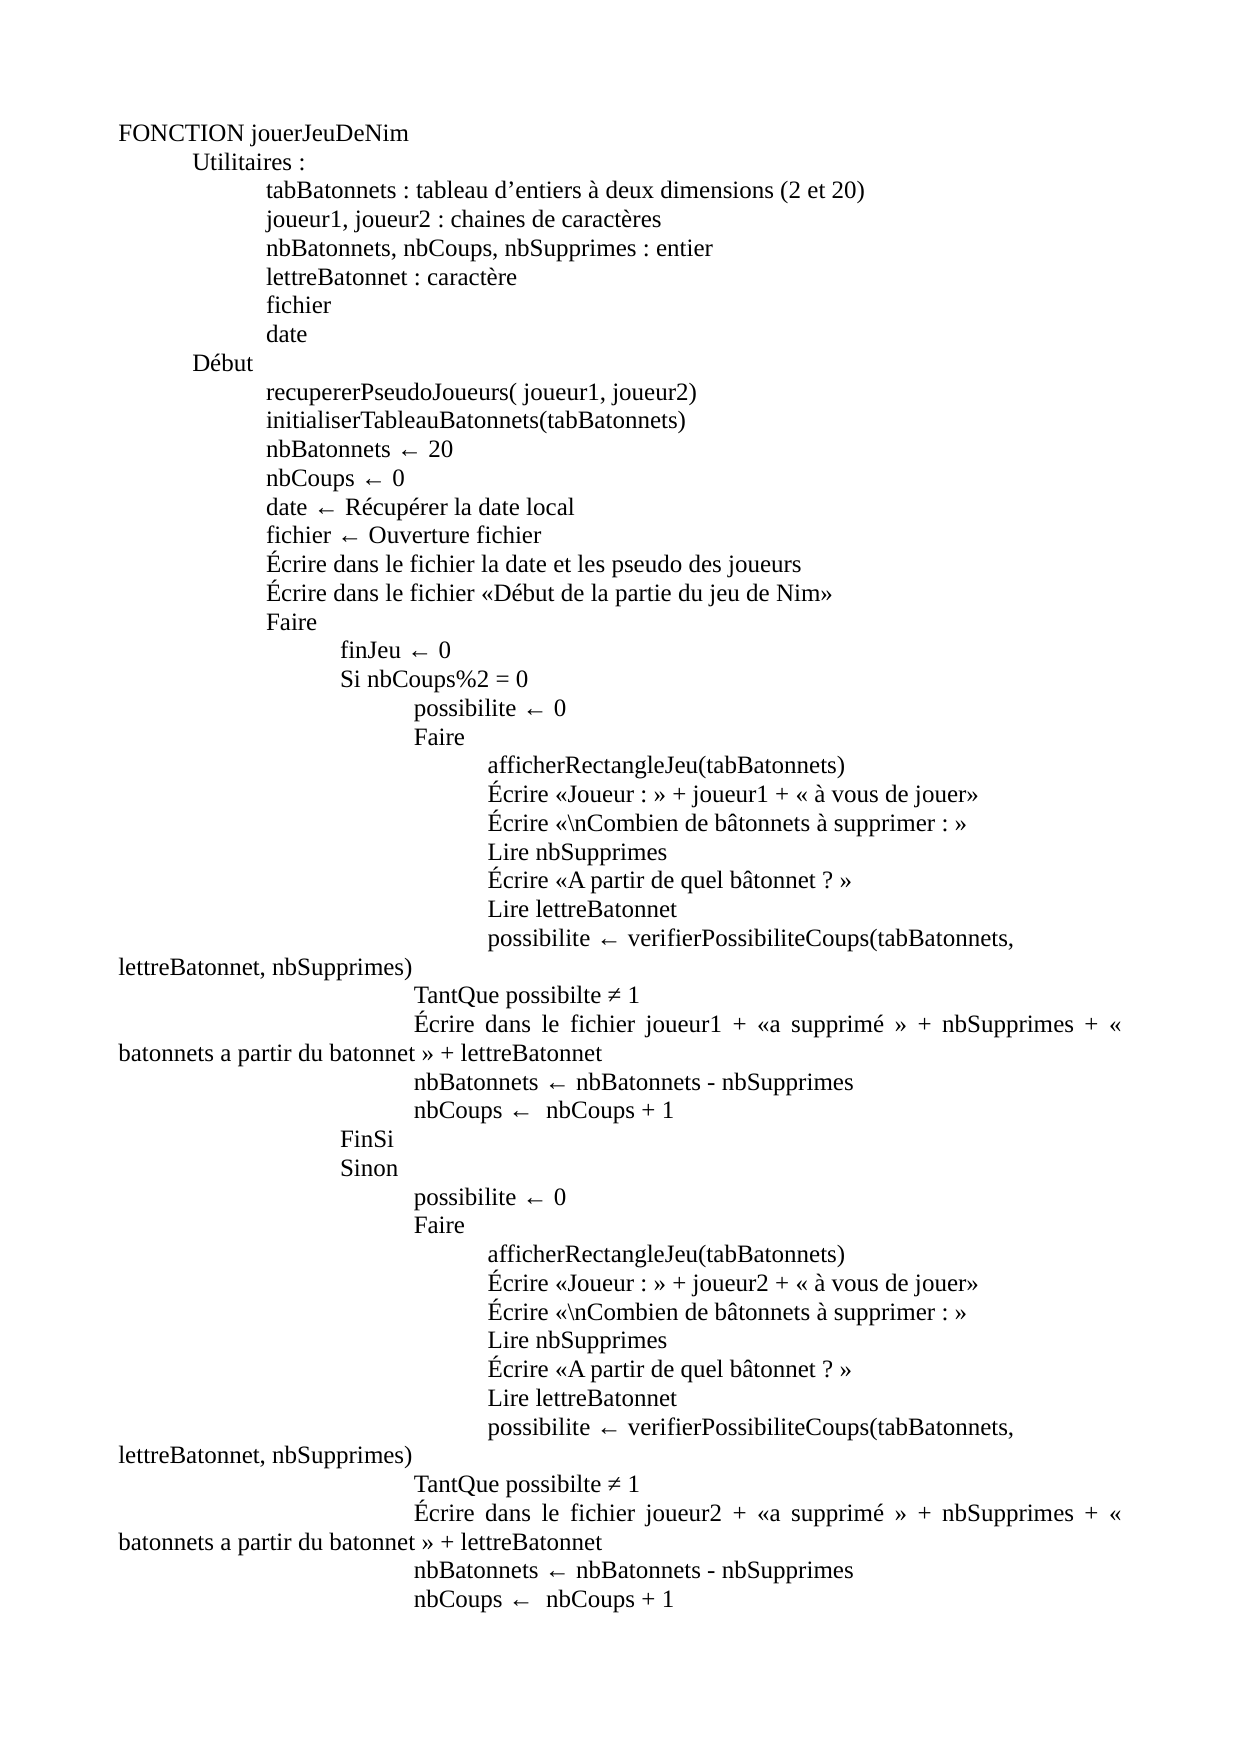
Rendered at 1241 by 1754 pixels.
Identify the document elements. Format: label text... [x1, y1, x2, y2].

text joueur1, joueur2 : chaines de caractères [118, 204, 1122, 233]
text Faire [118, 722, 1122, 751]
text Écrire «A partir de quel bâtonnet ? » [118, 1354, 1122, 1383]
text date [118, 319, 1122, 348]
text Écrire dans le fichier la date et les pseudo des joueurs [118, 549, 1122, 578]
text Lire nbSupprimes [118, 1326, 1122, 1354]
text Écrire dans le fichier joueur2 + «a supprimé » + nbSupprimes + « batonnets a partir du batonnet » + lettreBatonnet [118, 1498, 1122, 1556]
text nbBatonnets ← 20 [118, 434, 1122, 463]
text Écrire «\nCombien de bâtonnets à supprimer : » [118, 808, 1122, 837]
text FONCTION jouerJeuDeNim [118, 118, 1122, 147]
text Lire lettreBatonnet [118, 1383, 1122, 1412]
text possibilite ← verifierPossibiliteCoups(tabBatonnets, lettreBatonnet, nbSupprimes) [118, 1412, 1122, 1469]
text Si nbCoups%2 = 0 [118, 664, 1122, 693]
text nbBatonnets, nbCoups, nbSupprimes : entier [118, 233, 1122, 262]
text Écrire dans le fichier «Début de la partie du jeu de Nim» [118, 578, 1122, 607]
text FinSi [118, 1124, 1122, 1153]
text fichier [118, 291, 1122, 319]
text Faire [118, 1211, 1122, 1239]
text nbCoups ← 0 [118, 463, 1122, 492]
text possibilite ← 0 [118, 693, 1122, 722]
text possibilite ← verifierPossibiliteCoups(tabBatonnets, lettreBatonnet, nbSupprimes) [118, 923, 1122, 981]
text Lire lettreBatonnet [118, 894, 1122, 923]
text afficherRectangleJeu(tabBatonnets) [118, 751, 1122, 779]
text tabBatonnets : tableau d’entiers à deux dimensions (2 et 20) [118, 176, 1122, 204]
text finJeu ← 0 [118, 636, 1122, 664]
text Écrire dans le fichier joueur1 + «a supprimé » + nbSupprimes + « batonnets a partir du batonnet » + lettreBatonnet [118, 1009, 1122, 1067]
text Début [118, 348, 1122, 377]
text Faire [118, 607, 1122, 636]
text TantQue possibilte ≠ 1 [118, 981, 1122, 1009]
text Écrire «Joueur : » + joueur2 + « à vous de jouer» [118, 1268, 1122, 1297]
text Écrire «A partir de quel bâtonnet ? » [118, 866, 1122, 894]
text nbCoups ← nbCoups + 1 [118, 1584, 1122, 1613]
text Utilitaires : [118, 147, 1122, 176]
text nbBatonnets ← nbBatonnets - nbSupprimes [118, 1067, 1122, 1096]
text initialiserTableauBatonnets(tabBatonnets) [118, 406, 1122, 434]
text fichier ← Ouverture fichier [118, 521, 1122, 549]
text date ← Récupérer la date local [118, 492, 1122, 521]
text possibilite ← 0 [118, 1182, 1122, 1211]
text nbBatonnets ← nbBatonnets - nbSupprimes [118, 1556, 1122, 1584]
text recupererPseudoJoueurs( joueur1, joueur2) [118, 377, 1122, 406]
text afficherRectangleJeu(tabBatonnets) [118, 1239, 1122, 1268]
text Lire nbSupprimes [118, 837, 1122, 866]
text Sinon [118, 1153, 1122, 1182]
text nbCoups ← nbCoups + 1 [118, 1096, 1122, 1124]
text TantQue possibilte ≠ 1 [118, 1469, 1122, 1498]
text lettreBatonnet : caractère [118, 262, 1122, 291]
text Écrire «Joueur : » + joueur1 + « à vous de jouer» [118, 779, 1122, 808]
text Écrire «\nCombien de bâtonnets à supprimer : » [118, 1297, 1122, 1326]
